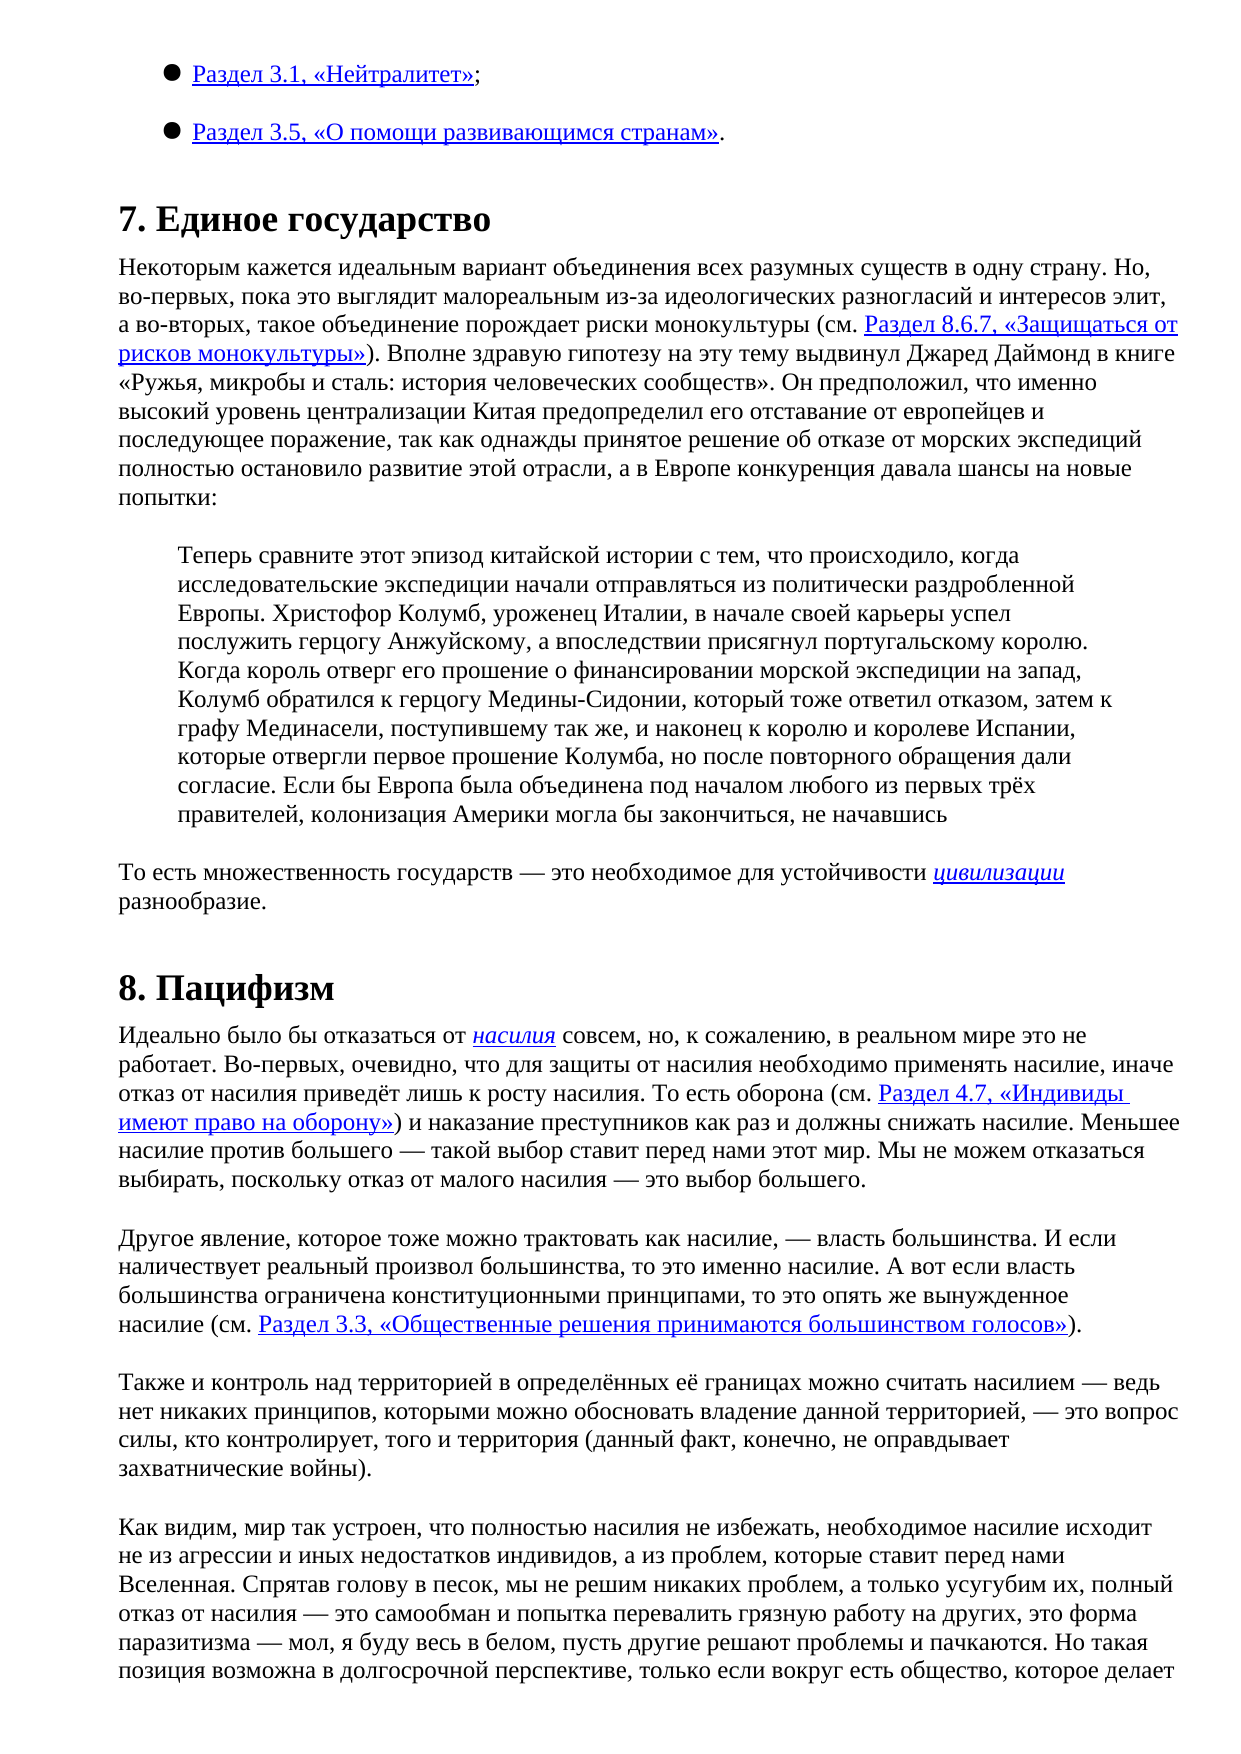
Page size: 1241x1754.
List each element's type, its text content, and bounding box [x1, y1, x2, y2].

list Раздел 3.5, «О помощи развивающимся странам». [162, 117, 1181, 146]
text Теперь сравните этот эпизод китайской истории с тем, что происходило, когда исследовательские экспедиции начали отправляться из политически раздробленной Европы. Христофор Колумб, уроженец Италии, в начале своей карьеры успел послужить герцогу Анжуйскому, а впоследствии присягнул португальскому королю. Когда король отверг его прошение о финансировании морской экспедиции на запад, Колумб обратился к герцогу Медины-Сидонии, который тоже ответил отказом, затем к графу Мединасели, поступившему так же, и наконец к королю и королеве Испании, которые отвергли первое прошение Колумба, но после повторного обращения дали согласие. Если бы Европа была объединена под началом любого из первых трёх правителей, колонизация Америки могла бы закончиться, не начавшись [177, 540, 1122, 828]
subtitle 7. Единое государство [118, 196, 1181, 239]
text Также и контроль над территорией в определённых её границах можно считать насилием — ведь нет никаких принципов, которыми можно обосновать владение данной территорией, — это вопрос силы, кто контролирует, того и территория (данный факт, конечно, не оправдывает захватнические войны). [118, 1367, 1181, 1482]
text Некоторым кажется идеальным вариант объединения всех разумных существ в одну страну. Но, во-первых, пока это выглядит малореальным из-за идеологических разногласий и интересов элит, а во-вторых, такое объединение порождает риски монокультуры (см. Раздел 8.6.7, «Защищаться от рисков монокультуры»). Вполне здравую гипотезу на эту тему выдвинул Джаред Даймонд в книге «Ружья, микробы и сталь: история человеческих сообществ». Он предположил, что именно высокий уровень централизации Китая предопределил его отставание от европейцев и последующее поражение, так как однажды принятое решение об отказе от морских экспедиций полностью остановило развитие этой отрасли, а в Европе конкуренция давала шансы на новые попытки: [118, 252, 1181, 511]
text То есть множественность государств — это необходимое для устойчивости цивилизации разнообразие. [118, 857, 1181, 915]
list Раздел 3.1, «Нейтралитет»; [162, 59, 1181, 88]
text Идеально было бы отказаться от насилия совсем, но, к сожалению, в реальном мире это не работает. Во-первых, очевидно, что для защиты от насилия необходимо применять насилие, иначе отказ от насилия приведёт лишь к росту насилия. То есть оборона (см. Раздел 4.7, «Индивиды имеют право на оборону») и наказание преступников как раз и должны снижать насилие. Меньшее насилие против большего — такой выбор ставит перед нами этот мир. Мы не можем отказаться выбирать, поскольку отказ от малого насилия — это выбор большего. [118, 1021, 1181, 1193]
text Как видим, мир так устроен, что полностью насилия не избежать, необходимое насилие исходит не из агрессии и иных недостатков индивидов, а из проблем, которые ставит перед нами Вселенная. Спрятав голову в песок, мы не решим никаких проблем, а только усугубим их, полный отказ от насилия — это самообман и попытка перевалить грязную работу на других, это форма паразитизма — мол, я буду весь в белом, пусть другие решают проблемы и пачкаются. Но такая позиция возможна в долгосрочной перспективе, только если вокруг есть общество, которое делает [118, 1512, 1181, 1684]
text Другое явление, которое тоже можно трактовать как насилие, — власть большинства. И если наличествует реальный произвол большинства, то это именно насилие. А вот если власть большинства ограничена конституционными принципами, то это опять же вынужденное насилие (см. Раздел 3.3, «Общественные решения принимаются большинством голосов»). [118, 1223, 1181, 1338]
subtitle 8. Пацифизм [118, 965, 1181, 1008]
